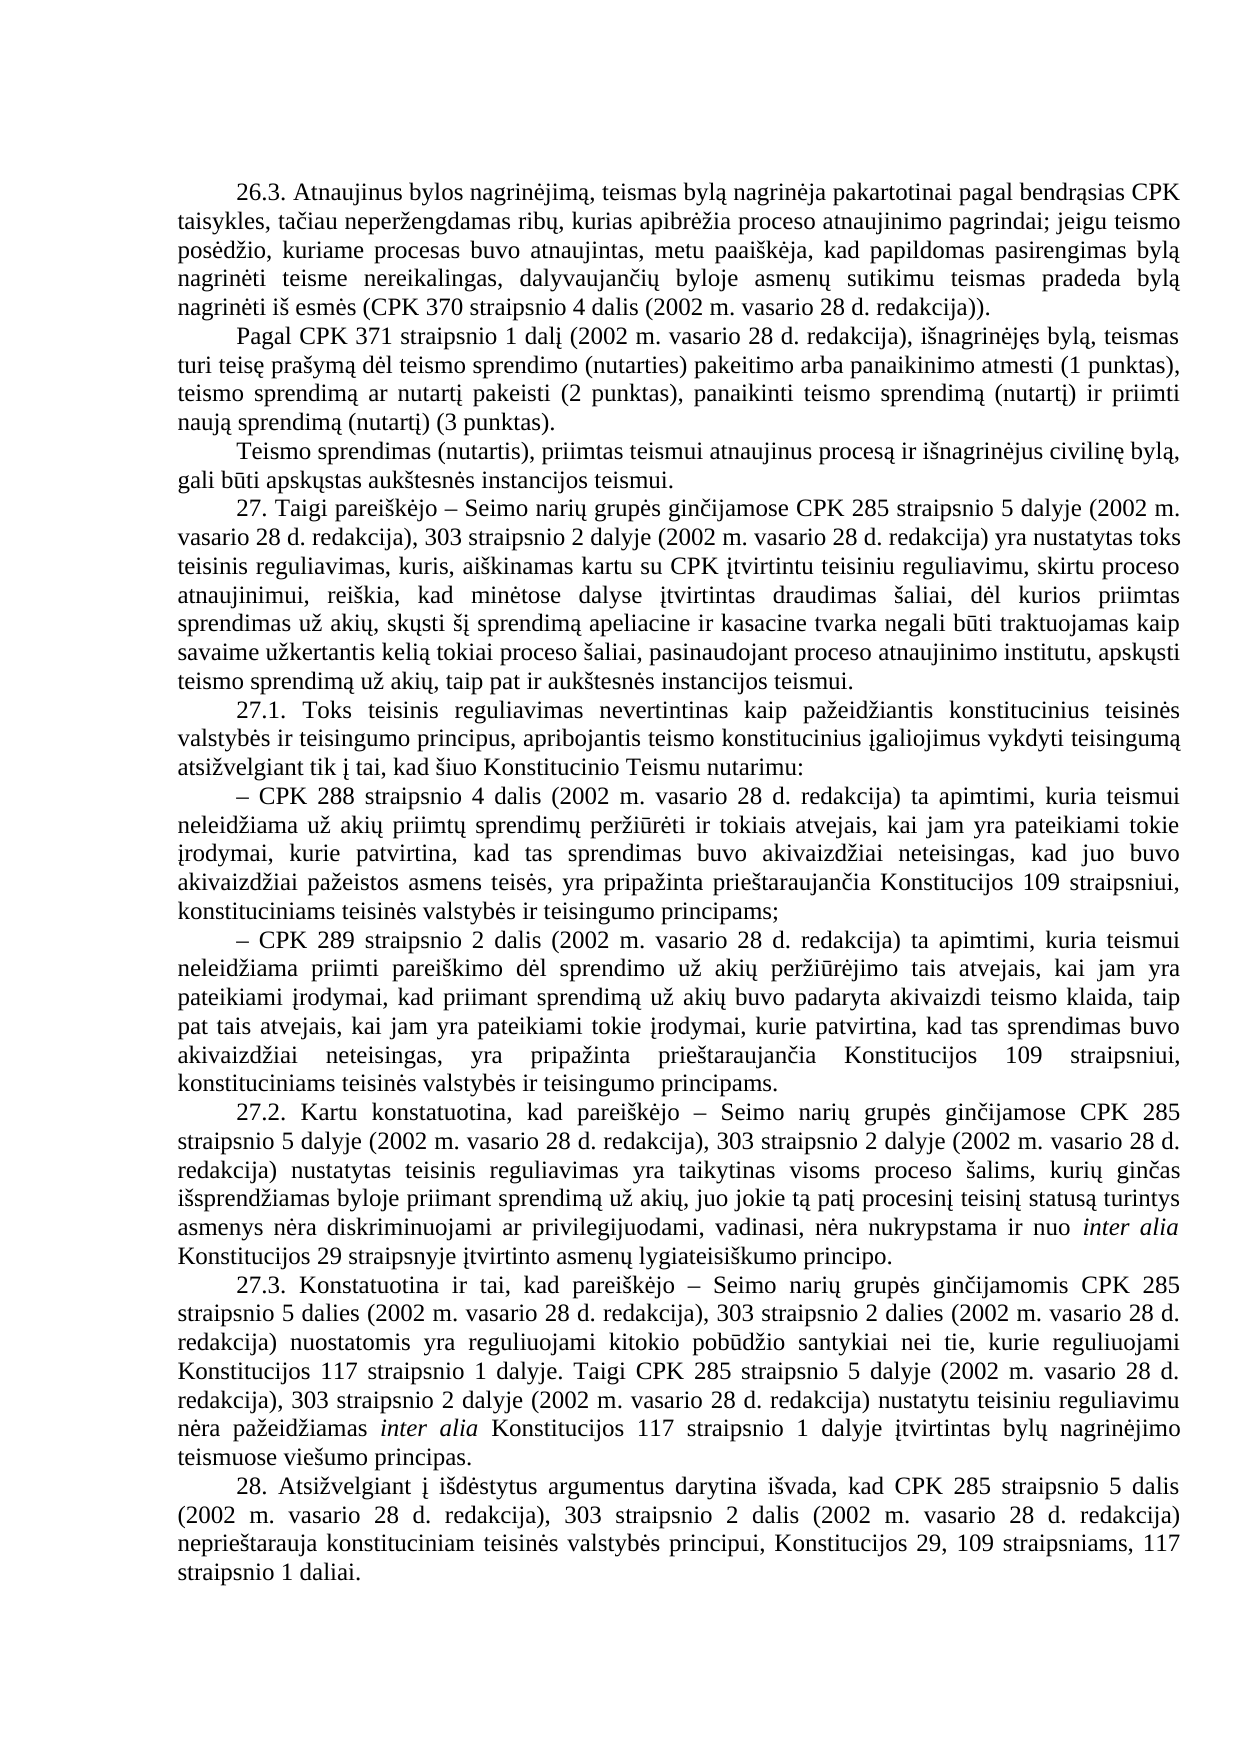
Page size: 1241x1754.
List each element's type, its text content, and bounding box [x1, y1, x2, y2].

text 27.2. Kartu konstatuotina, kad pareiškėjo – Seimo narių grupės ginčijamose CPK 285 straipsnio 5 dalyje (2002 m. vasario 28 d. redakcija), 303 straipsnio 2 dalyje (2002 m. vasario 28 d. redakcija) nustatytas teisinis reguliavimas yra taikytinas visoms proceso šalims, kurių ginčas išsprendžiamas byloje priimant sprendimą už akių, juo jokie tą patį procesinį teisinį statusą turintys asmenys nėra diskriminuojami ar privilegijuodami, vadinasi, nėra nukrypstama ir nuo inter alia Konstitucijos 29 straipsnyje įtvirtinto asmenų lygiateisiškumo principo. [177, 1097, 1181, 1270]
text – CPK 289 straipsnio 2 dalis (2002 m. vasario 28 d. redakcija) ta apimtimi, kuria teismui neleidžiama priimti pareiškimo dėl sprendimo už akių peržiūrėjimo tais atvejais, kai jam yra pateikiami įrodymai, kad priimant sprendimą už akių buvo padaryta akivaizdi teismo klaida, taip pat tais atvejais, kai jam yra pateikiami tokie įrodymai, kurie patvirtina, kad tas sprendimas buvo akivaizdžiai neteisingas, yra pripažinta prieštaraujančia Konstitucijos 109 straipsniui, konstituciniams teisinės valstybės ir teisingumo principams. [177, 925, 1181, 1097]
text 28. Atsižvelgiant į išdėstytus argumentus darytina išvada, kad CPK 285 straipsnio 5 dalis (2002 m. vasario 28 d. redakcija), 303 straipsnio 2 dalis (2002 m. vasario 28 d. redakcija) neprieštarauja konstituciniam teisinės valstybės principui, Konstitucijos 29, 109 straipsniams, 117 straipsnio 1 daliai. [177, 1471, 1181, 1586]
text Pagal CPK 371 straipsnio 1 dalį (2002 m. vasario 28 d. redakcija), išnagrinėjęs bylą, teismas turi teisę prašymą dėl teismo sprendimo (nutarties) pakeitimo arba panaikinimo atmesti (1 punktas), teismo sprendimą ar nutartį pakeisti (2 punktas), panaikinti teismo sprendimą (nutartį) ir priimti naują sprendimą (nutartį) (3 punktas). [177, 321, 1181, 436]
text 27. Taigi pareiškėjo – Seimo narių grupės ginčijamose CPK 285 straipsnio 5 dalyje (2002 m. vasario 28 d. redakcija), 303 straipsnio 2 dalyje (2002 m. vasario 28 d. redakcija) yra nustatytas toks teisinis reguliavimas, kuris, aiškinamas kartu su CPK įtvirtintu teisiniu reguliavimu, skirtu proceso atnaujinimui, reiškia, kad minėtose dalyse įtvirtintas draudimas šaliai, dėl kurios priimtas sprendimas už akių, skųsti šį sprendimą apeliacine ir kasacine tvarka negali būti traktuojamas kaip savaime užkertantis kelią tokiai proceso šaliai, pasinaudojant proceso atnaujinimo institutu, apskųsti teismo sprendimą už akių, taip pat ir aukštesnės instancijos teismui. [177, 493, 1181, 695]
text 26.3. Atnaujinus bylos nagrinėjimą, teismas bylą nagrinėja pakartotinai pagal bendrąsias CPK taisykles, tačiau neperžengdamas ribų, kurias apibrėžia proceso atnaujinimo pagrindai; jeigu teismo posėdžio, kuriame procesas buvo atnaujintas, metu paaiškėja, kad papildomas pasirengimas bylą nagrinėti teisme nereikalingas, dalyvaujančių byloje asmenų sutikimu teismas pradeda bylą nagrinėti iš esmės (CPK 370 straipsnio 4 dalis (2002 m. vasario 28 d. redakcija)). [177, 177, 1181, 321]
text – CPK 288 straipsnio 4 dalis (2002 m. vasario 28 d. redakcija) ta apimtimi, kuria teismui neleidžiama už akių priimtų sprendimų peržiūrėti ir tokiais atvejais, kai jam yra pateikiami tokie įrodymai, kurie patvirtina, kad tas sprendimas buvo akivaizdžiai neteisingas, kad juo buvo akivaizdžiai pažeistos asmens teisės, yra pripažinta prieštaraujančia Konstitucijos 109 straipsniui, konstituciniams teisinės valstybės ir teisingumo principams; [177, 781, 1181, 925]
text 27.1. Toks teisinis reguliavimas nevertintinas kaip pažeidžiantis konstitucinius teisinės valstybės ir teisingumo principus, apribojantis teismo konstitucinius įgaliojimus vykdyti teisingumą atsižvelgiant tik į tai, kad šiuo Konstitucinio Teismu nutarimu: [177, 695, 1181, 781]
text Teismo sprendimas (nutartis), priimtas teismui atnaujinus procesą ir išnagrinėjus civilinę bylą, gali būti apskųstas aukštesnės instancijos teismui. [177, 436, 1181, 493]
text 27.3. Konstatuotina ir tai, kad pareiškėjo – Seimo narių grupės ginčijamomis CPK 285 straipsnio 5 dalies (2002 m. vasario 28 d. redakcija), 303 straipsnio 2 dalies (2002 m. vasario 28 d. redakcija) nuostatomis yra reguliuojami kitokio pobūdžio santykiai nei tie, kurie reguliuojami Konstitucijos 117 straipsnio 1 dalyje. Taigi CPK 285 straipsnio 5 dalyje (2002 m. vasario 28 d. redakcija), 303 straipsnio 2 dalyje (2002 m. vasario 28 d. redakcija) nustatytu teisiniu reguliavimu nėra pažeidžiamas inter alia Konstitucijos 117 straipsnio 1 dalyje įtvirtintas bylų nagrinėjimo teismuose viešumo principas. [177, 1270, 1181, 1471]
